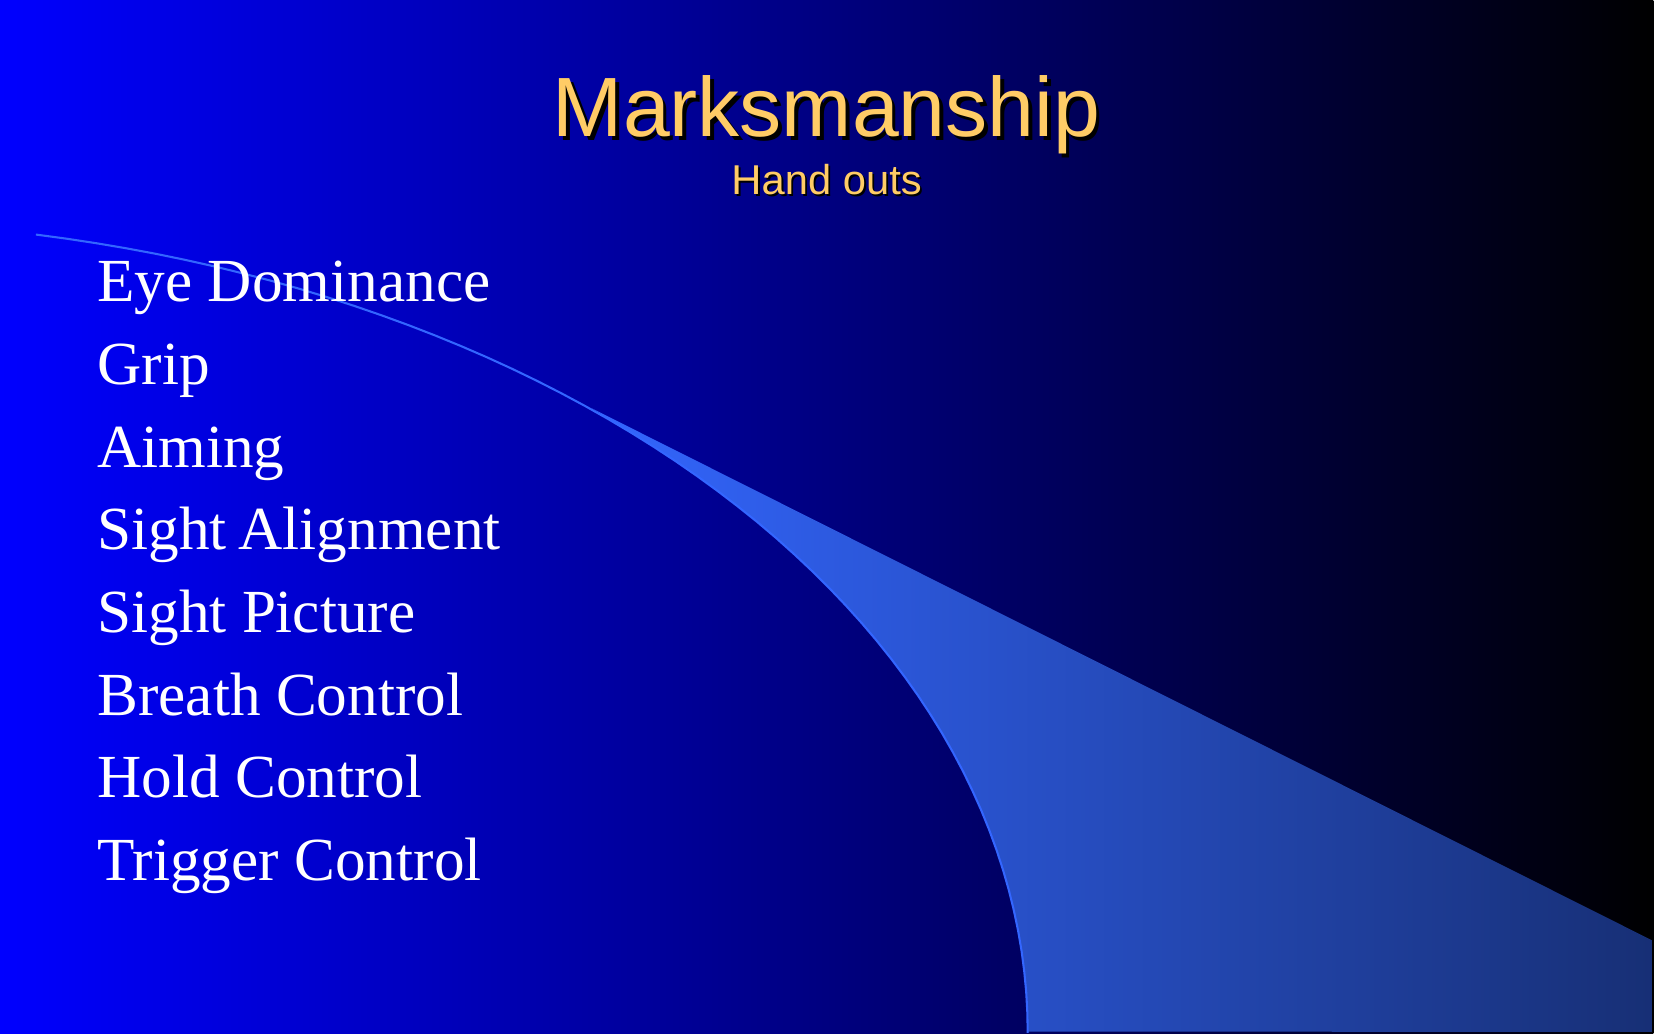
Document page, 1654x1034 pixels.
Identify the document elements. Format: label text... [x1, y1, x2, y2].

list Eye Dominance Grip Aiming Sight Alignment Sight Picture Breath Control Hold Control Trigger Control [82, 241, 1571, 976]
title Marksmanship Hand outs [82, 41, 1571, 214]
